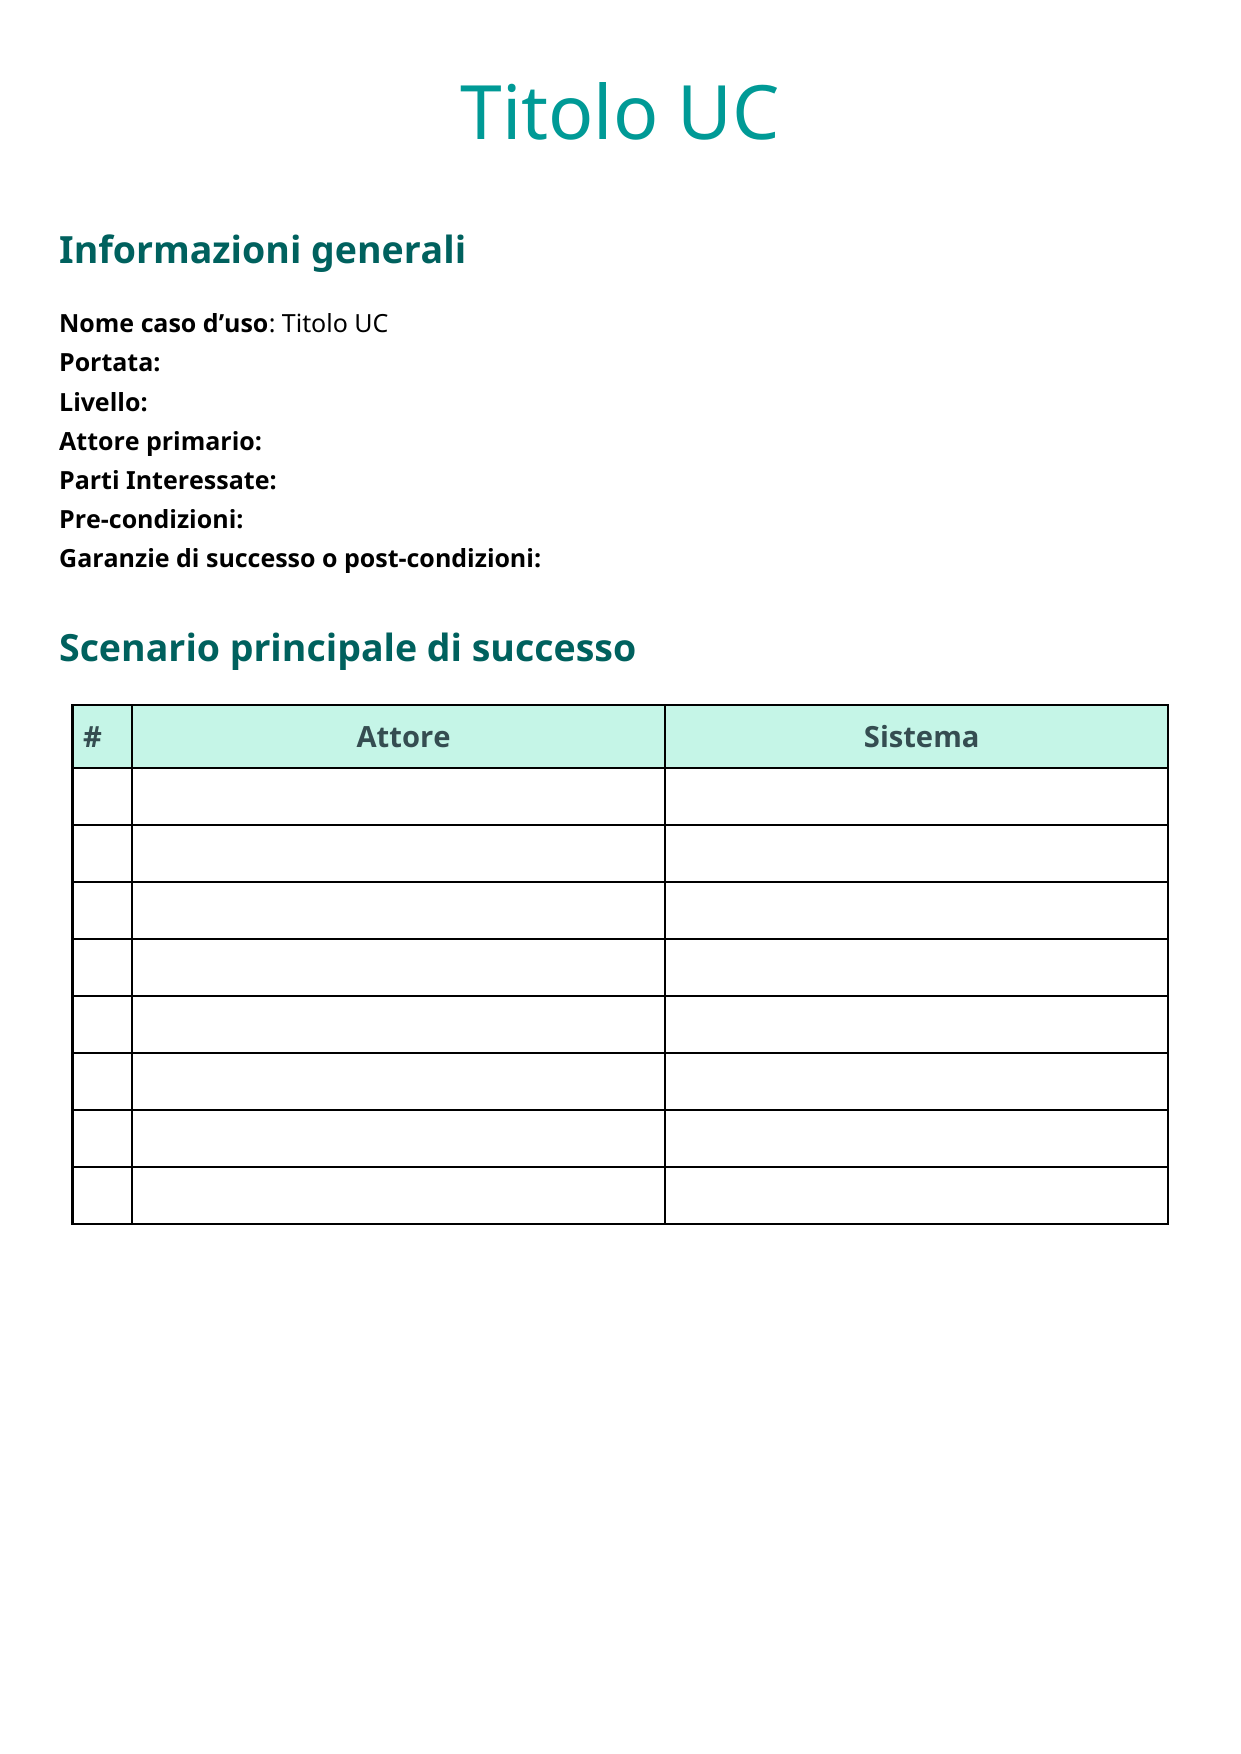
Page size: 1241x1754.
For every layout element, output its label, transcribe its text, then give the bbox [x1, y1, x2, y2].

text Livello: [59, 384, 1181, 418]
table_cell [74, 1111, 131, 1166]
table_cell [666, 826, 1167, 881]
table_cell [74, 940, 131, 994]
table_cell [666, 1054, 1167, 1108]
table_cell [74, 997, 131, 1052]
table_cell [133, 883, 664, 938]
table_cell [133, 1111, 664, 1166]
table_cell [133, 1054, 664, 1108]
table_cell [74, 826, 131, 881]
table_cell [74, 883, 131, 938]
title Titolo UC [59, 59, 1181, 161]
table_cell [666, 1111, 1167, 1166]
table_cell [133, 826, 664, 881]
text Garanzie di successo o post-condizioni: [59, 541, 1181, 575]
table_cell [666, 883, 1167, 938]
table_cell [133, 769, 664, 824]
text Attore primario: [59, 423, 1181, 457]
table_cell [666, 940, 1167, 994]
text Portata: [59, 345, 1181, 379]
text Pre-condizioni: [59, 502, 1181, 536]
text Nome caso d’uso: Titolo UC [59, 306, 1181, 340]
text Parti Interessate: [59, 463, 1181, 497]
table_cell [666, 769, 1167, 824]
subtitle Scenario principale di successo [59, 622, 1181, 673]
table_cell [666, 1168, 1167, 1222]
table_cell [74, 1168, 131, 1222]
table_header Attore [133, 706, 664, 767]
table_header Sistema [666, 706, 1167, 767]
table_cell [133, 940, 664, 994]
subtitle Informazioni generali [59, 224, 1181, 275]
table_cell [74, 1054, 131, 1108]
table_cell [133, 1168, 664, 1222]
table_header # [74, 706, 131, 767]
table_cell [133, 997, 664, 1052]
table_cell [74, 769, 131, 824]
table_cell [666, 997, 1167, 1052]
